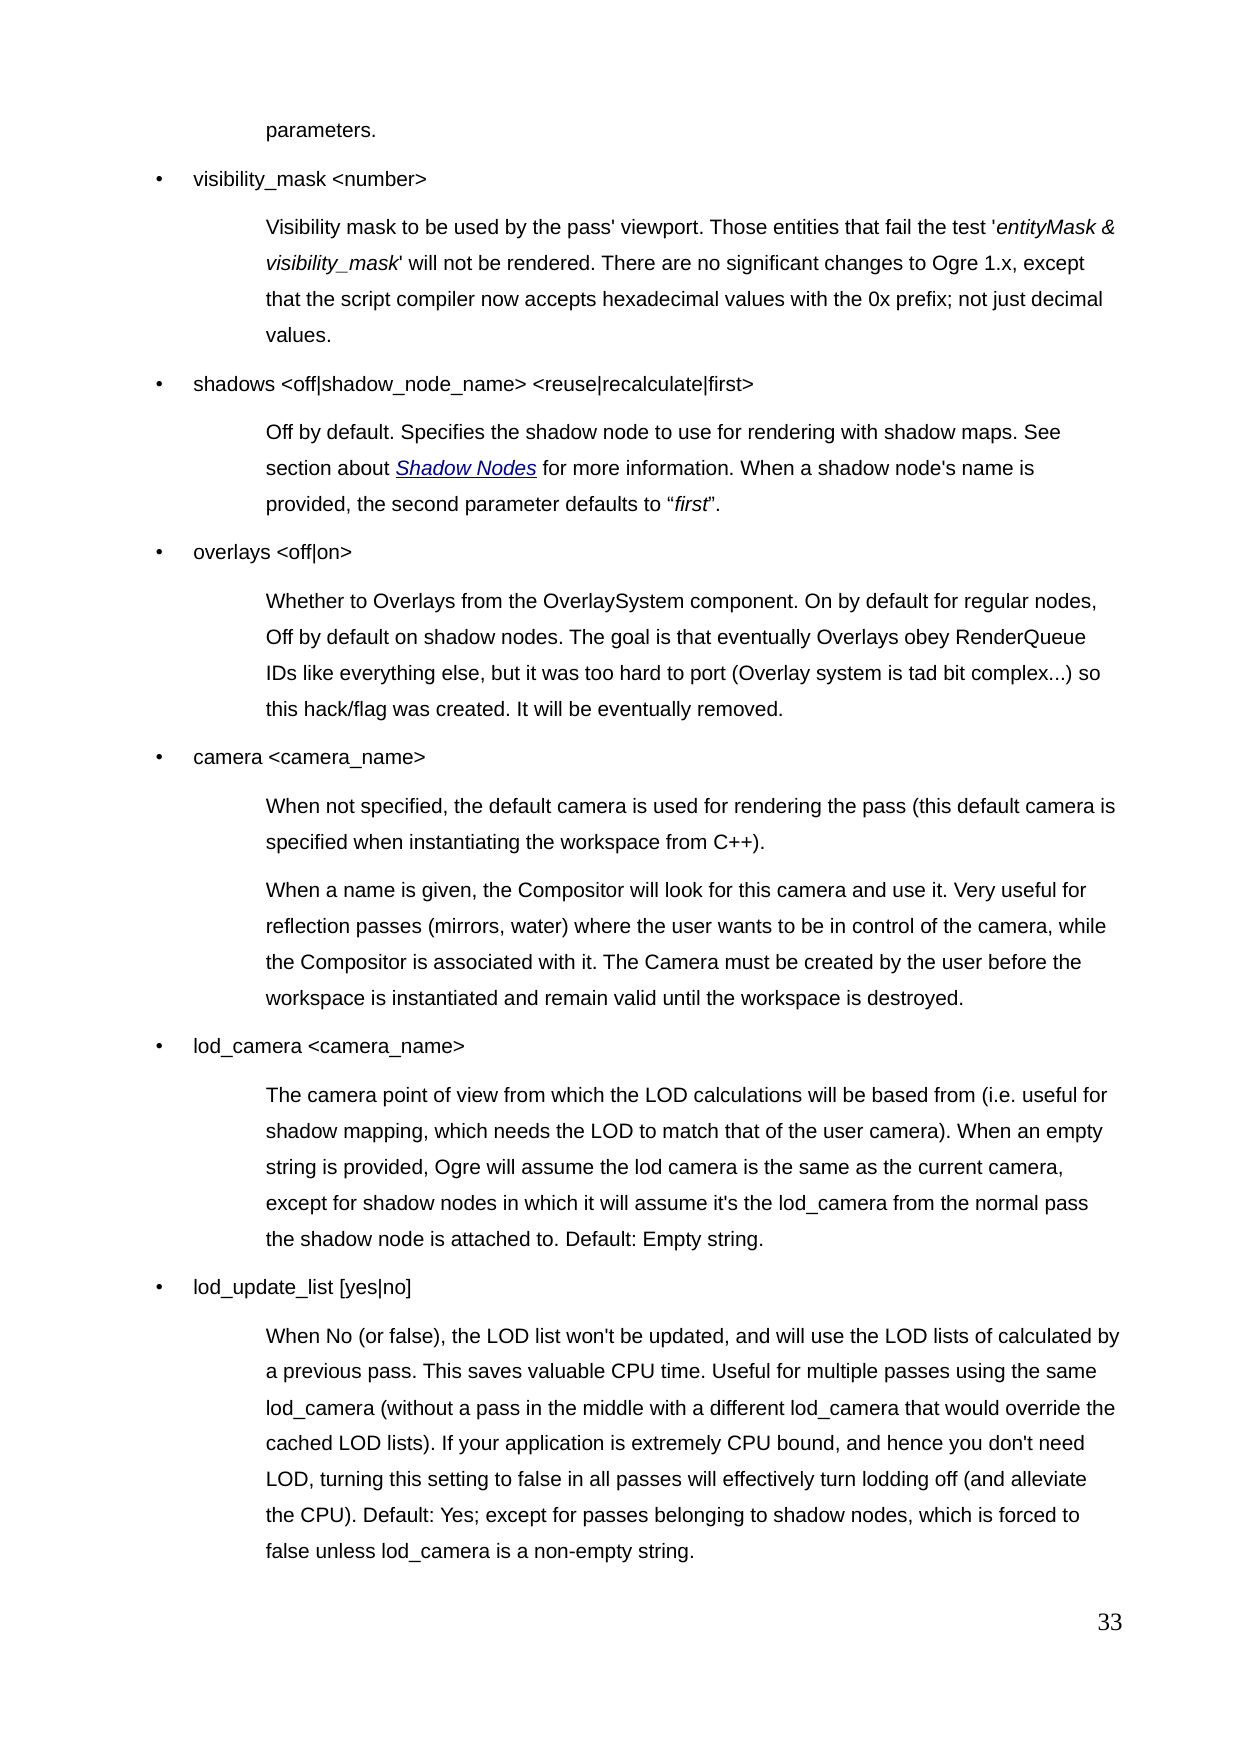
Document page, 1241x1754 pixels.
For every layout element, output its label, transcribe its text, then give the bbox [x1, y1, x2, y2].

list lod_update_list [yes|no] [156, 1275, 1122, 1299]
text The camera point of view from which the LOD calculations will be based from (i.e. useful for shadow mapping, which needs the LOD to match that of the user camera). When an empty string is provided, Ogre will assume the lod camera is the same as the current camera, except for shadow nodes in which it will assume it's the lod_camera from the normal pass the shadow node is attached to. Default: Empty string. [266, 1083, 1122, 1250]
list shadows <off|shadow_node_name> <reuse|recalculate|first> [156, 371, 1122, 395]
text When not specified, the default camera is used for rendering the pass (this default camera is specified when instantiating the workspace from C++). [266, 793, 1122, 853]
list camera <camera_name> [156, 745, 1122, 769]
list overlays <off|on> [156, 540, 1122, 564]
text Off by default. Specifies the shadow node to use for rendering with shadow maps. See section about Shadow Nodes for more information. When a shadow node's name is provided, the second parameter defaults to “first”. [266, 420, 1122, 516]
text Visibility mask to be used by the pass' viewport. Those entities that fail the test 'entityMask & visibility_mask' will not be rendered. There are no significant changes to Ogre 1.x, except that the script compiler now accepts hexadecimal values with the 0x prefix; not just decimal values. [266, 215, 1122, 347]
text When No (or false), the LOD list won't be updated, and will use the LOD lists of calculated by a previous pass. This saves valuable CPU time. Useful for multiple passes using the same lod_camera (without a pass in the middle with a different lod_camera that would override the cached LOD lists). If your application is extremely CPU bound, and hence you don't need LOD, turning this setting to false in all passes will effectively turn lodding off (and alleviate the CPU). Default: Yes; except for passes belonging to shadow nodes, which is forced to false unless lod_camera is a non-empty string. [266, 1323, 1122, 1563]
text parameters. [266, 118, 1122, 142]
text Whether to Overlays from the OverlaySystem component. On by default for regular nodes, Off by default on shadow nodes. The goal is that eventually Overlays obey RenderQueue IDs like everything else, but it was too hard to port (Overlay system is tad bit complex...) so this hack/flag was created. It will be eventually removed. [266, 589, 1122, 721]
list visibility_mask <number> [156, 167, 1122, 191]
list lod_camera <camera_name> [156, 1034, 1122, 1058]
text When a name is given, the Compositor will look for this camera and use it. Very useful for reflection passes (mirrors, water) where the user wants to be in control of the camera, while the Compositor is associated with it. The Camera must be created by the user before the workspace is instantiated and remain valid until the workspace is destroyed. [266, 878, 1122, 1010]
